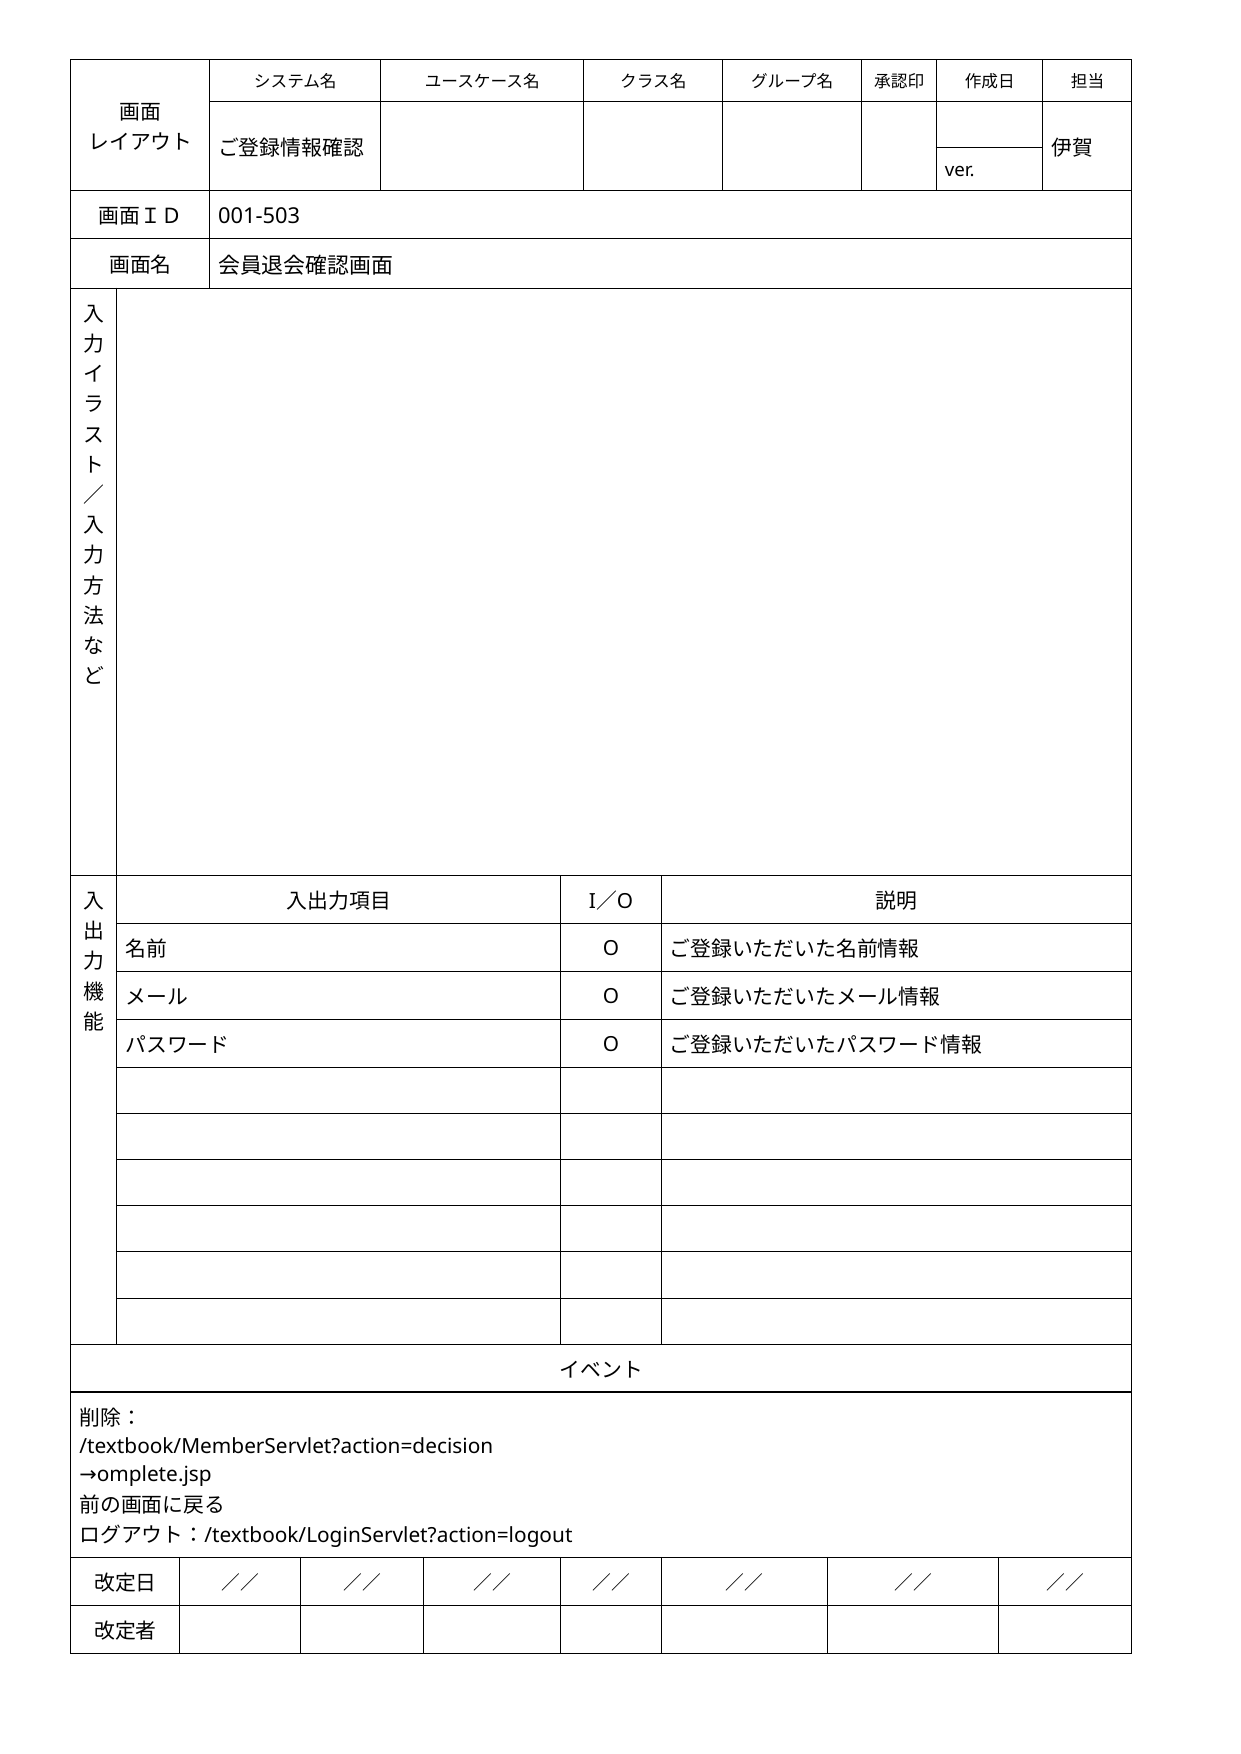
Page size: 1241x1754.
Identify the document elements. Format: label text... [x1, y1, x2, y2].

table_cell 改定日 [71, 1558, 179, 1605]
table_cell ／／ [828, 1558, 998, 1605]
table_cell ／／ [561, 1558, 661, 1605]
table_cell ご登録いただいたメール情報 [662, 972, 1131, 1019]
table_cell [301, 1606, 423, 1653]
table_cell 名前 [117, 924, 560, 971]
table_cell 画面ＩＤ [71, 191, 209, 238]
table_cell ／／ [424, 1558, 560, 1605]
table_cell [381, 102, 583, 190]
table_cell [662, 1068, 1131, 1113]
table_cell [662, 1299, 1131, 1343]
table_cell [561, 1299, 661, 1343]
table_cell イベント [71, 1345, 1131, 1391]
table_cell ご登録いただいた名前情報 [662, 924, 1131, 971]
table_cell [999, 1606, 1131, 1653]
table_cell [117, 1299, 560, 1343]
table_header 画面 レイアウト [71, 60, 209, 190]
table_header 作成日 [937, 60, 1042, 101]
table_cell [561, 1068, 661, 1113]
table_header システム名 [210, 60, 380, 101]
table_cell O [561, 972, 661, 1019]
table_cell [937, 102, 1042, 147]
table_cell ／／ [180, 1558, 300, 1605]
table_cell [662, 1160, 1131, 1205]
table_cell [662, 1114, 1131, 1159]
table_cell O [561, 1020, 661, 1067]
table_cell [662, 1606, 827, 1653]
table_cell 伊賀 [1043, 102, 1131, 190]
table_cell ver. [937, 148, 1042, 190]
table_cell [561, 1114, 661, 1159]
table_cell [584, 102, 722, 190]
table_cell メール [117, 972, 560, 1019]
table_cell 説明 [662, 876, 1131, 923]
table_header ユースケース名 [381, 60, 583, 101]
table_cell [828, 1606, 998, 1653]
table_header 担当 [1043, 60, 1131, 101]
table_cell [117, 1114, 560, 1159]
table_cell [561, 1160, 661, 1205]
table_cell [117, 1160, 560, 1205]
table_cell ／／ [999, 1558, 1131, 1605]
table_cell 入出力機能 [71, 876, 116, 1343]
table_header 承認印 [862, 60, 936, 101]
table_cell ／／ [301, 1558, 423, 1605]
table_cell 会員退会確認画面 [210, 239, 1131, 288]
table_cell I／O [561, 876, 661, 923]
table_cell パスワード [117, 1020, 560, 1067]
table_cell [723, 102, 861, 190]
table_cell [117, 1068, 560, 1113]
table_cell [862, 102, 936, 190]
table_cell [561, 1252, 661, 1297]
table_cell 001-503 [210, 191, 1131, 238]
table_cell 改定者 [71, 1606, 179, 1653]
table_cell ご登録情報確認 [210, 102, 380, 190]
table_header グループ名 [723, 60, 861, 101]
table_cell ご登録いただいたパスワード情報 [662, 1020, 1131, 1067]
table_cell 入出力項目 [117, 876, 560, 923]
table_cell [117, 1206, 560, 1251]
table_cell [117, 289, 1131, 875]
table_cell [561, 1206, 661, 1251]
table_cell [117, 1252, 560, 1297]
table_cell [662, 1206, 1131, 1251]
table_cell [424, 1606, 560, 1653]
table_cell [662, 1252, 1131, 1297]
table_cell 画面名 [71, 239, 209, 288]
table_cell ／／ [662, 1558, 827, 1605]
table_cell 入力イラスト／入力方法など [71, 289, 116, 875]
table_header クラス名 [584, 60, 722, 101]
table_cell 削除： /textbook/MemberServlet?action=decision →omplete.jsp 前の画面に戻る ログアウト：/textbook/LoginServlet?action=logout [71, 1393, 1131, 1557]
table_cell [561, 1606, 661, 1653]
table_cell [180, 1606, 300, 1653]
table_cell O [561, 924, 661, 971]
